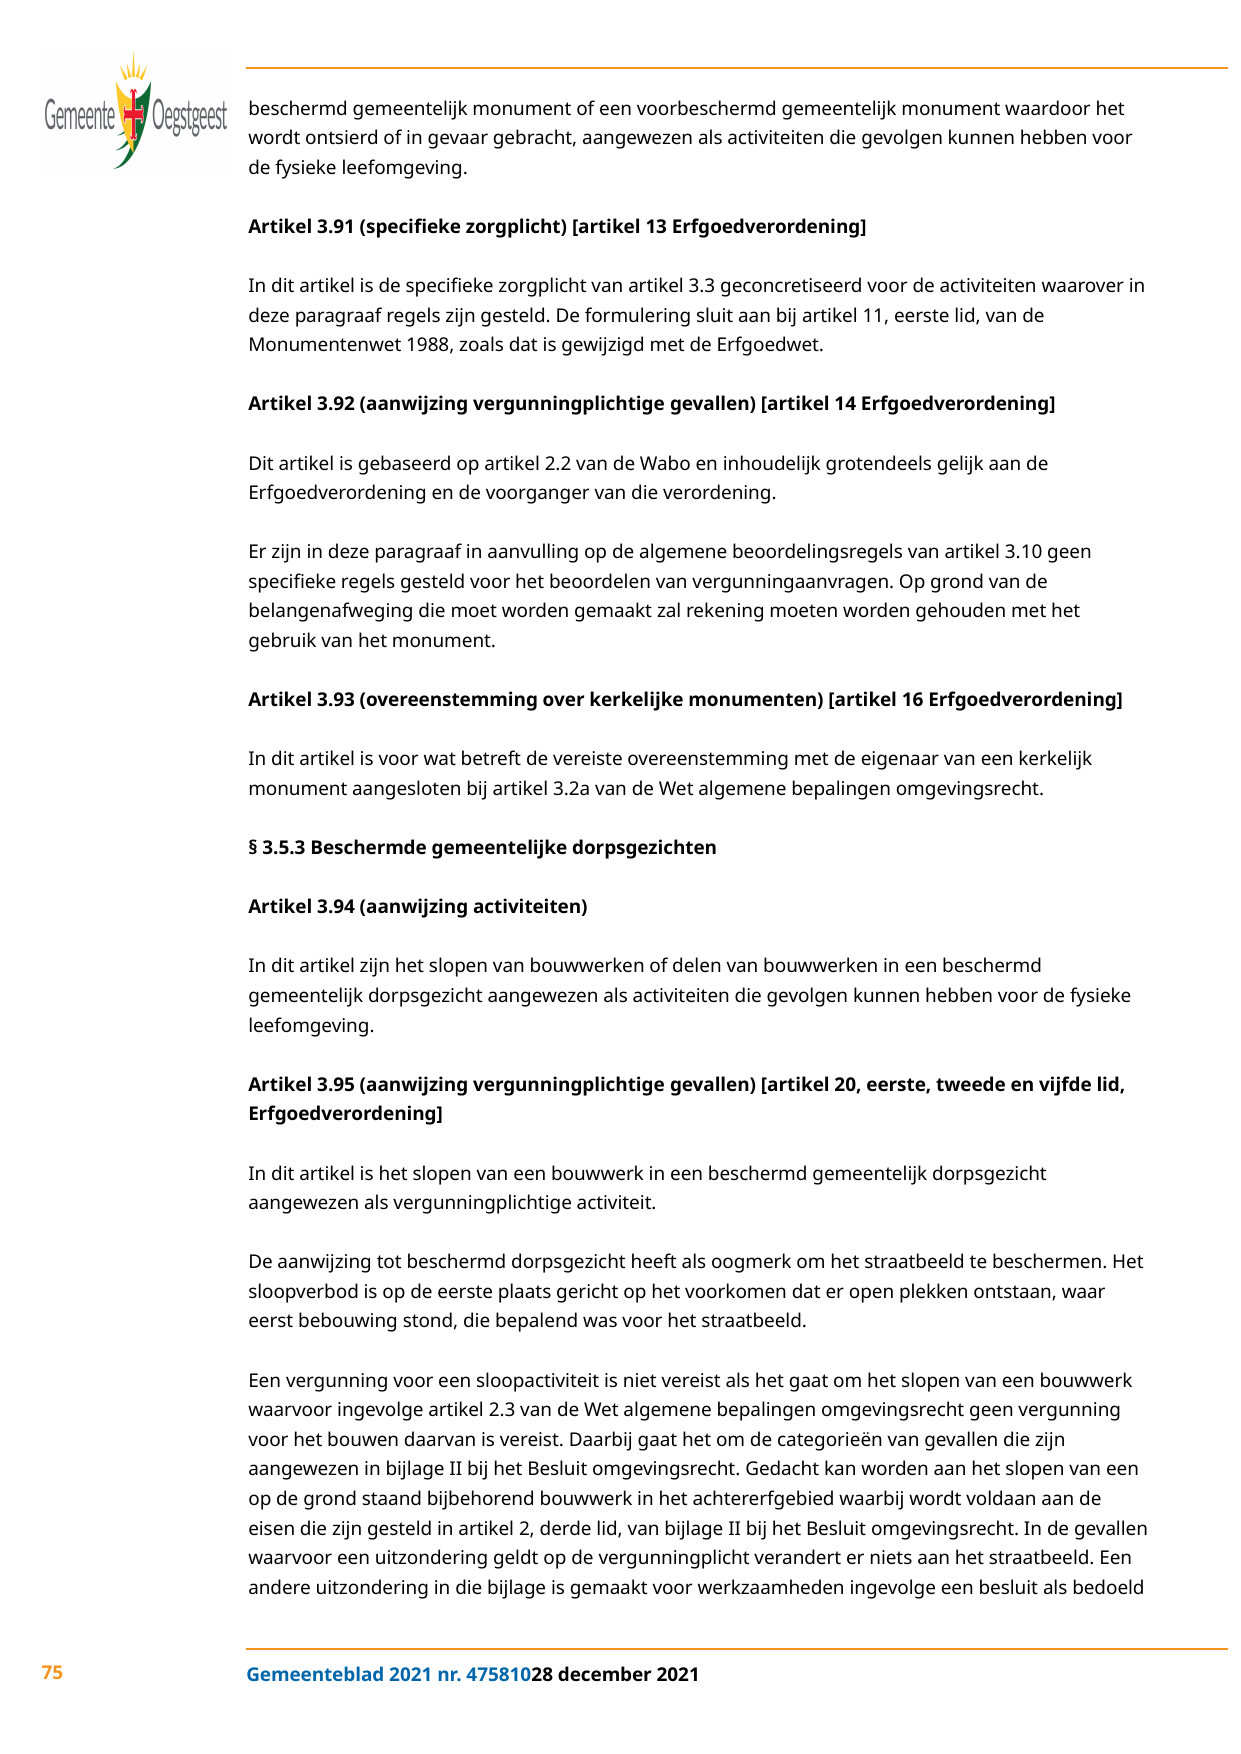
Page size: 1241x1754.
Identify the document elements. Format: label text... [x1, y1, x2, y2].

text beschermd gemeentelijk monument of een voorbeschermd gemeentelijk monument waardoor het wordt ontsierd of in gevaar gebracht, aangewezen als activiteiten die gevolgen kunnen hebben voor de fysieke leefomgeving. [248, 95, 1152, 180]
text In dit artikel zijn het slopen van bouwwerken of delen van bouwwerken in een beschermd gemeentelijk dorpsgezicht aangewezen als activiteiten die gevolgen kunnen hebben voor de fysieke leefomgeving. [248, 953, 1152, 1038]
text Een vergunning voor een sloopactiviteit is niet vereist als het gaat om het slopen van een bouwwerk waarvoor ingevolge artikel 2.3 van de Wet algemene bepalingen omgevingsrecht geen vergunning voor het bouwen daarvan is vereist. Daarbij gaat het om de categorieën van gevallen die zijn aangewezen in bijlage II bij het Besluit omgevingsrecht. Gedacht kan worden aan het slopen van een op de grond staand bijbehorend bouwwerk in het achtererfgebied waarbij wordt voldaan aan de eisen die zijn gesteld in artikel 2, derde lid, van bijlage II bij het Besluit omgevingsrecht. In de gevallen waarvoor een uitzondering geldt op de vergunningplicht verandert er niets aan het straatbeeld. Een andere uitzondering in die bijlage is gemaakt voor werkzaamheden ingevolge een besluit als bedoeld [248, 1367, 1152, 1600]
text Artikel 3.91 (specifieke zorgplicht) [artikel 13 Erfgoedverordening] [248, 213, 1152, 239]
text De aanwijzing tot beschermd dorpsgezicht heeft als oogmerk om het straatbeeld te beschermen. Het sloopverbod is op de eerste plaats gericht op het voorkomen dat er open plekken ontstaan, waar eerst bebouwing stond, die bepalend was voor het straatbeeld. [248, 1248, 1152, 1333]
text In dit artikel is voor wat betreft de vereiste overeenstemming met de eigenaar van een kerkelijk monument aangesloten bij artikel 3.2a van de Wet algemene bepalingen omgevingsrecht. [248, 746, 1152, 801]
text Artikel 3.95 (aanwijzing vergunningplichtige gevallen) [artikel 20, eerste, tweede en vijfde lid, Erfgoedverordening] [248, 1071, 1152, 1126]
text In dit artikel is het slopen van een bouwwerk in een beschermd gemeentelijk dorpsgezicht aangewezen als vergunningplichtige activiteit. [248, 1160, 1152, 1215]
text Artikel 3.92 (aanwijzing vergunningplichtige gevallen) [artikel 14 Erfgoedverordening] [248, 391, 1152, 416]
picture [41, 47, 231, 172]
text Artikel 3.93 (overeenstemming over kerkelijke monumenten) [artikel 16 Erfgoedverordening] [248, 686, 1152, 712]
text In dit artikel is de specifieke zorgplicht van artikel 3.3 geconcretiseerd voor de activiteiten waarover in deze paragraaf regels zijn gesteld. De formulering sluit aan bij artikel 11, eerste lid, van de Monumentenwet 1988, zoals dat is gewijzigd met de Erfgoedwet. [248, 272, 1152, 357]
text Dit artikel is gebaseerd op artikel 2.2 van de Wabo en inhoudelijk grotendeels gelijk aan de Erfgoedverordening en de voorganger van die verordening. [248, 450, 1152, 505]
text Er zijn in deze paragraaf in aanvulling op de algemene beoordelingsregels van artikel 3.10 geen specifieke regels gesteld voor het beoordelen van vergunningaanvragen. Op grond van de belangenafweging die moet worden gemaakt zal rekening moeten worden gehouden met het gebruik van het monument. [248, 538, 1152, 653]
text Artikel 3.94 (aanwijzing activiteiten) [248, 893, 1152, 919]
text § 3.5.3 Beschermde gemeentelijke dorpsgezichten [248, 834, 1152, 860]
